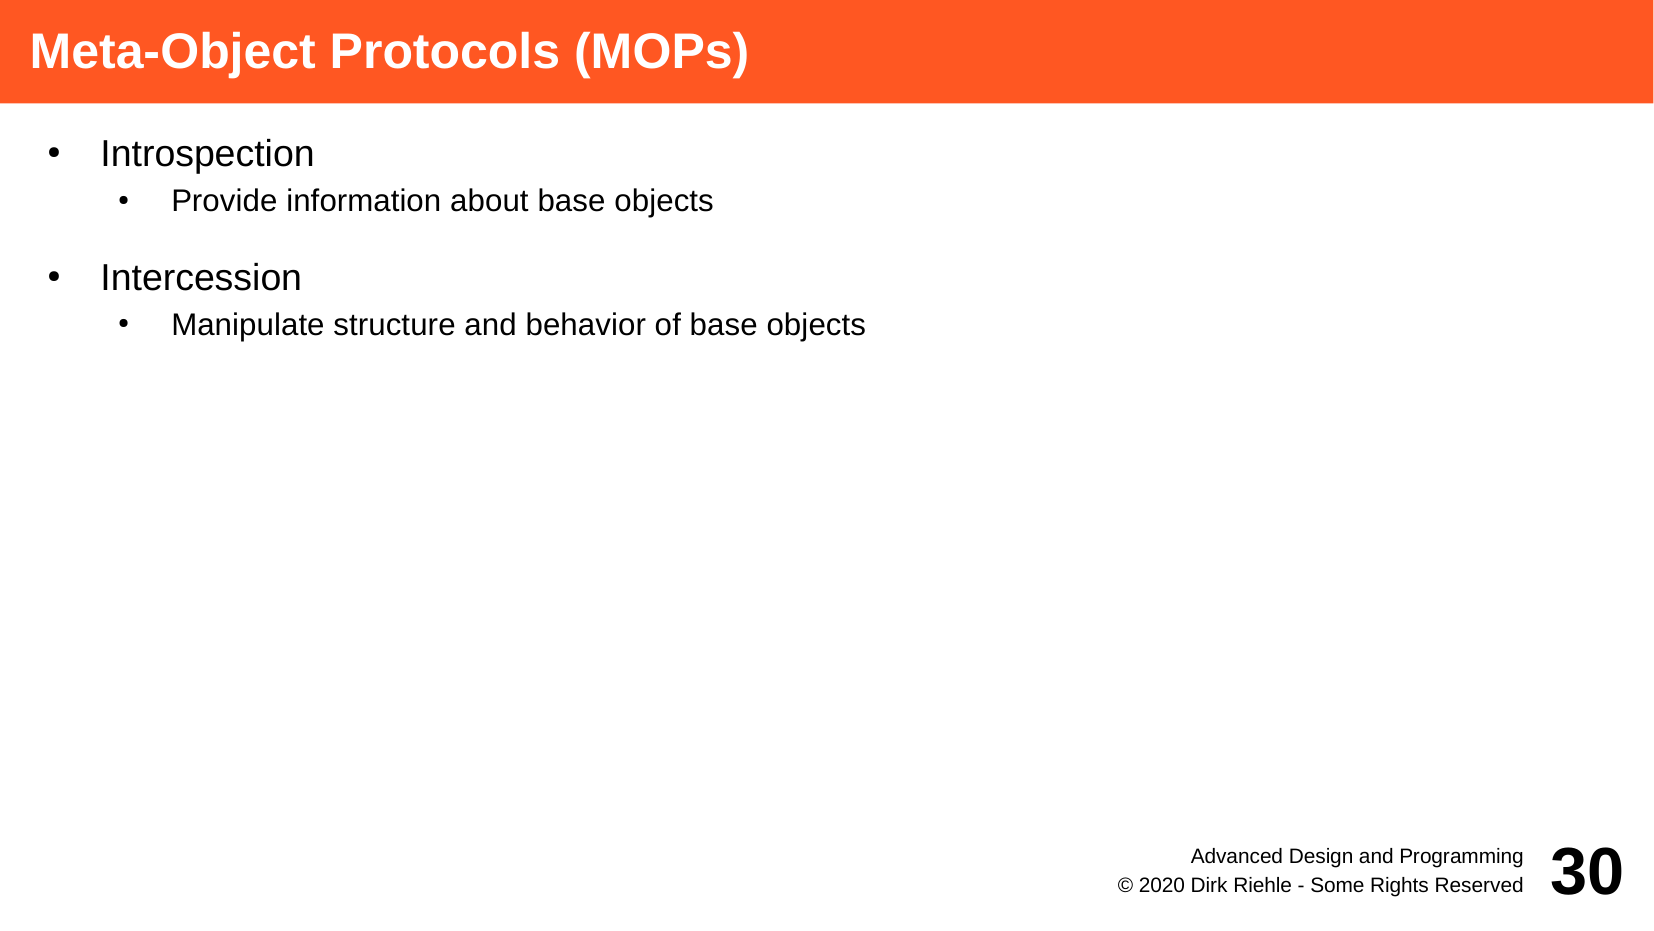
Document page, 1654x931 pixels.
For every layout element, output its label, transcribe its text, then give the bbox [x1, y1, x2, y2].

list Introspection Provide information about base objects Intercession Manipulate structure and behavior of base objects [29, 132, 1625, 813]
title Meta-Object Protocols (MOPs) [0, 0, 1654, 104]
